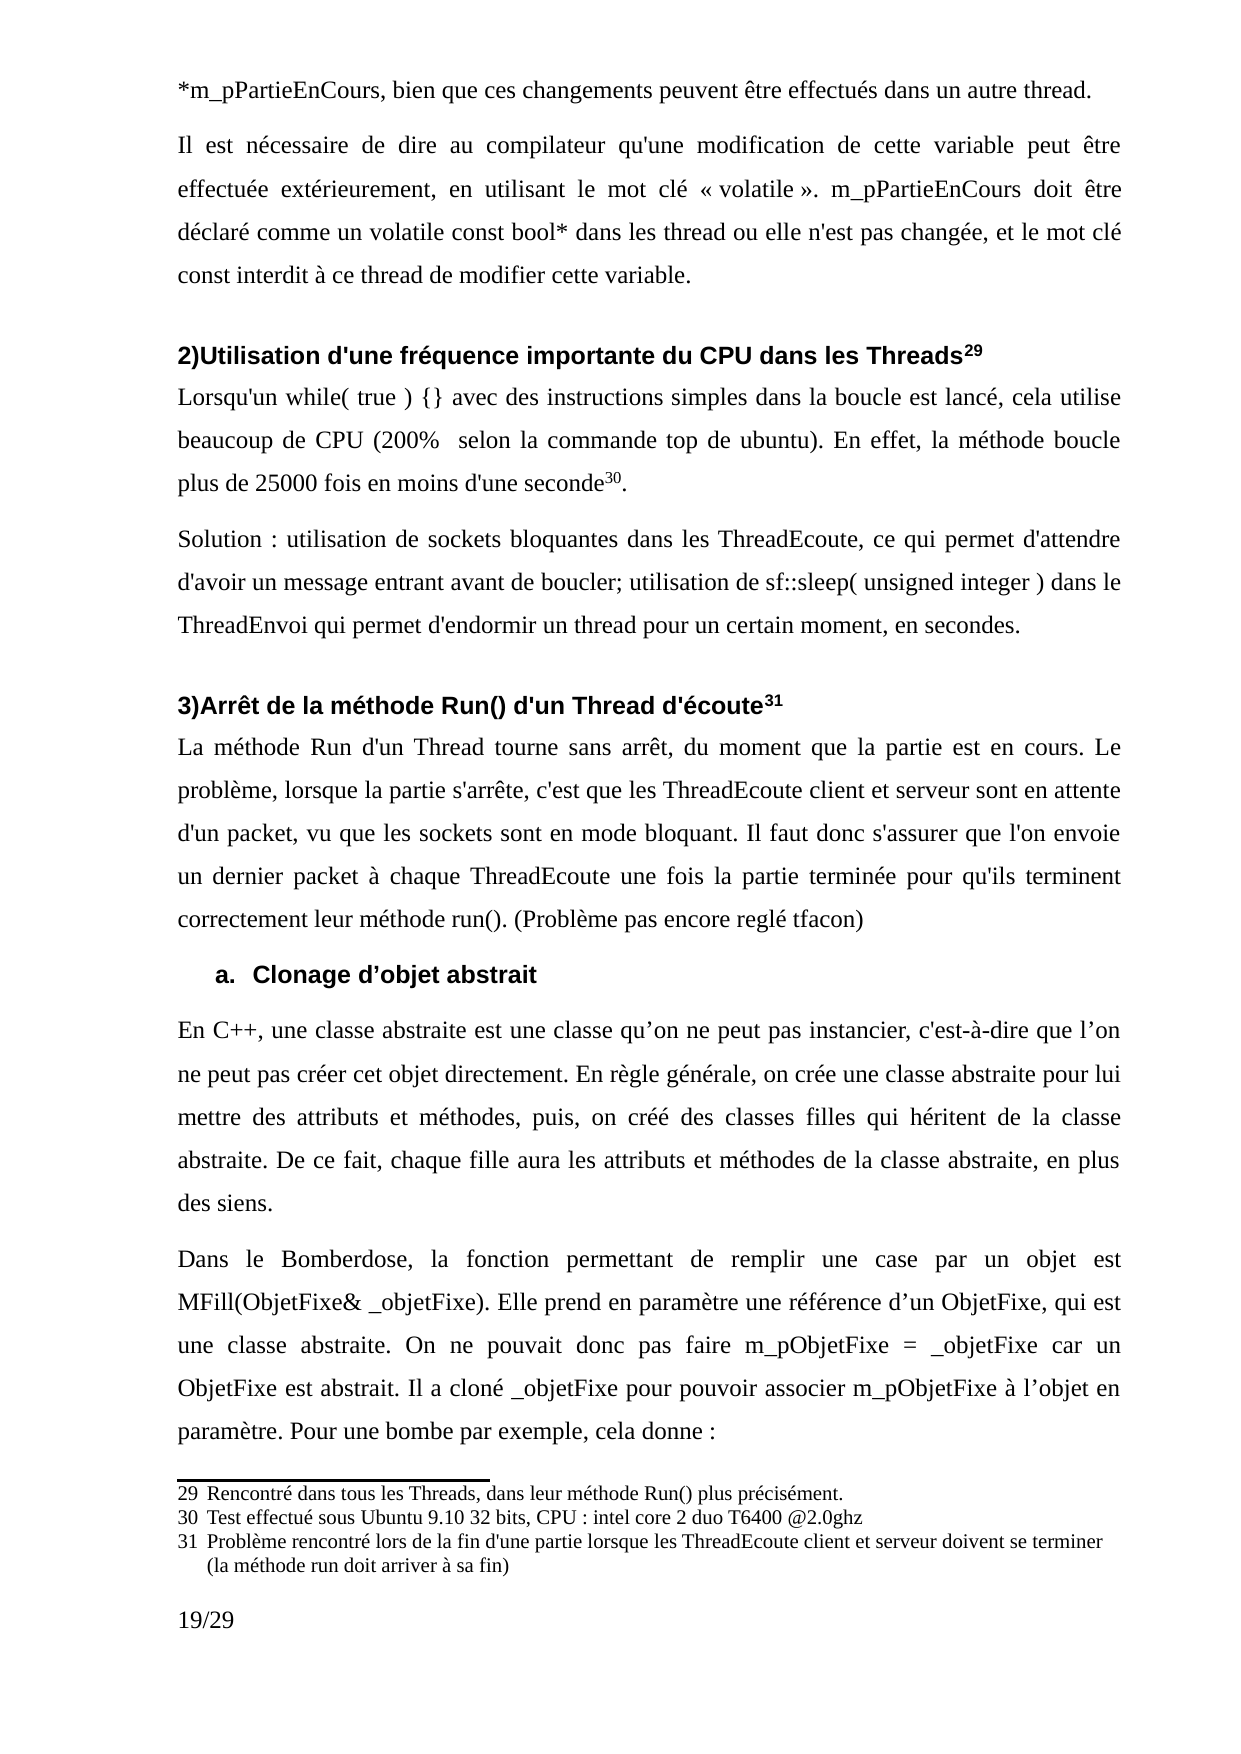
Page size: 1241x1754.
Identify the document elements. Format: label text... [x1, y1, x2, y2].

text Solution : utilisation de sockets bloquantes dans les ThreadEcoute, ce qui permet d'attendre d'avoir un message entrant avant de boucler; utilisation de sf::sleep( unsigned integer ) dans le ThreadEnvoi qui permet d'endormir un thread pour un certain moment, en secondes. [177, 524, 1122, 639]
text Lorsqu'un while( true ) {} avec des instructions simples dans la boucle est lancé, cela utilise beaucoup de CPU (200% selon la commande top de ubuntu). En effet, la méthode boucle plus de 25000 fois en moins d'une seconde. [177, 382, 1122, 497]
text Il est nécessaire de dire au compilateur qu'une modification de cette variable peut être effectuée extérieurement, en utilisant le mot clé « volatile ». m_pPartieEnCours doit être déclaré comme un volatile const bool* dans les thread ou elle n'est pas changée, et le mot clé const interdit à ce thread de modifier cette variable. [177, 131, 1122, 289]
text Dans le Bomberdose, la fonction permettant de remplir une case par un objet est MFill(ObjetFixe& _objetFixe). Elle prend en paramètre une référence d’un ObjetFixe, qui est une classe abstraite. On ne pouvait donc pas faire m_pObjetFixe = _objetFixe car un ObjetFixe est abstrait. Il a cloné _objetFixe pour pouvoir associer m_pObjetFixe à l’objet en paramètre. Pour une bombe par exemple, cela donne : [177, 1244, 1122, 1445]
text La méthode Run d'un Thread tourne sans arrêt, du moment que la partie est en cours. Le problème, lorsque la partie s'arrête, c'est que les ThreadEcoute client et serveur sont en attente d'un packet, vu que les sockets sont en mode bloquant. Il faut donc s'assurer que l'on envoie un dernier packet à chaque ThreadEcoute une fois la partie terminée pour qu'ils terminent correctement leur méthode run(). (Problème pas encore reglé tfacon) [177, 732, 1122, 933]
text Rencontré dans tous les Threads, dans leur méthode Run() plus précisément. [177, 1481, 1122, 1505]
text *m_pPartieEnCours, bien que ces changements peuvent être effectués dans un autre thread. [177, 75, 1122, 104]
text En C++, une classe abstraite est une classe qu’on ne peut pas instancier, c'est-à-dire que l’on ne peut pas créer cet objet directement. En règle générale, on crée une classe abstraite pour lui mettre des attributs et méthodes, puis, on créé des classes filles qui héritent de la classe abstraite. De ce fait, chaque fille aura les attributs et méthodes de la classe abstraite, en plus des siens. [177, 1016, 1122, 1217]
subtitle Arrêt de la méthode Run() d'un Thread d'écoute [177, 691, 1122, 719]
subtitle Utilisation d'une fréquence importante du CPU dans les Threads [177, 341, 1122, 369]
text Problème rencontré lors de la fin d'une partie lorsque les ThreadEcoute client et serveur doivent se terminer (la méthode run doit arriver à sa fin) [177, 1529, 1122, 1577]
list Clonage d’objet abstrait [215, 960, 1122, 989]
text Test effectué sous Ubuntu 9.10 32 bits, CPU : intel core 2 duo T6400 @2.0ghz [177, 1505, 1122, 1529]
